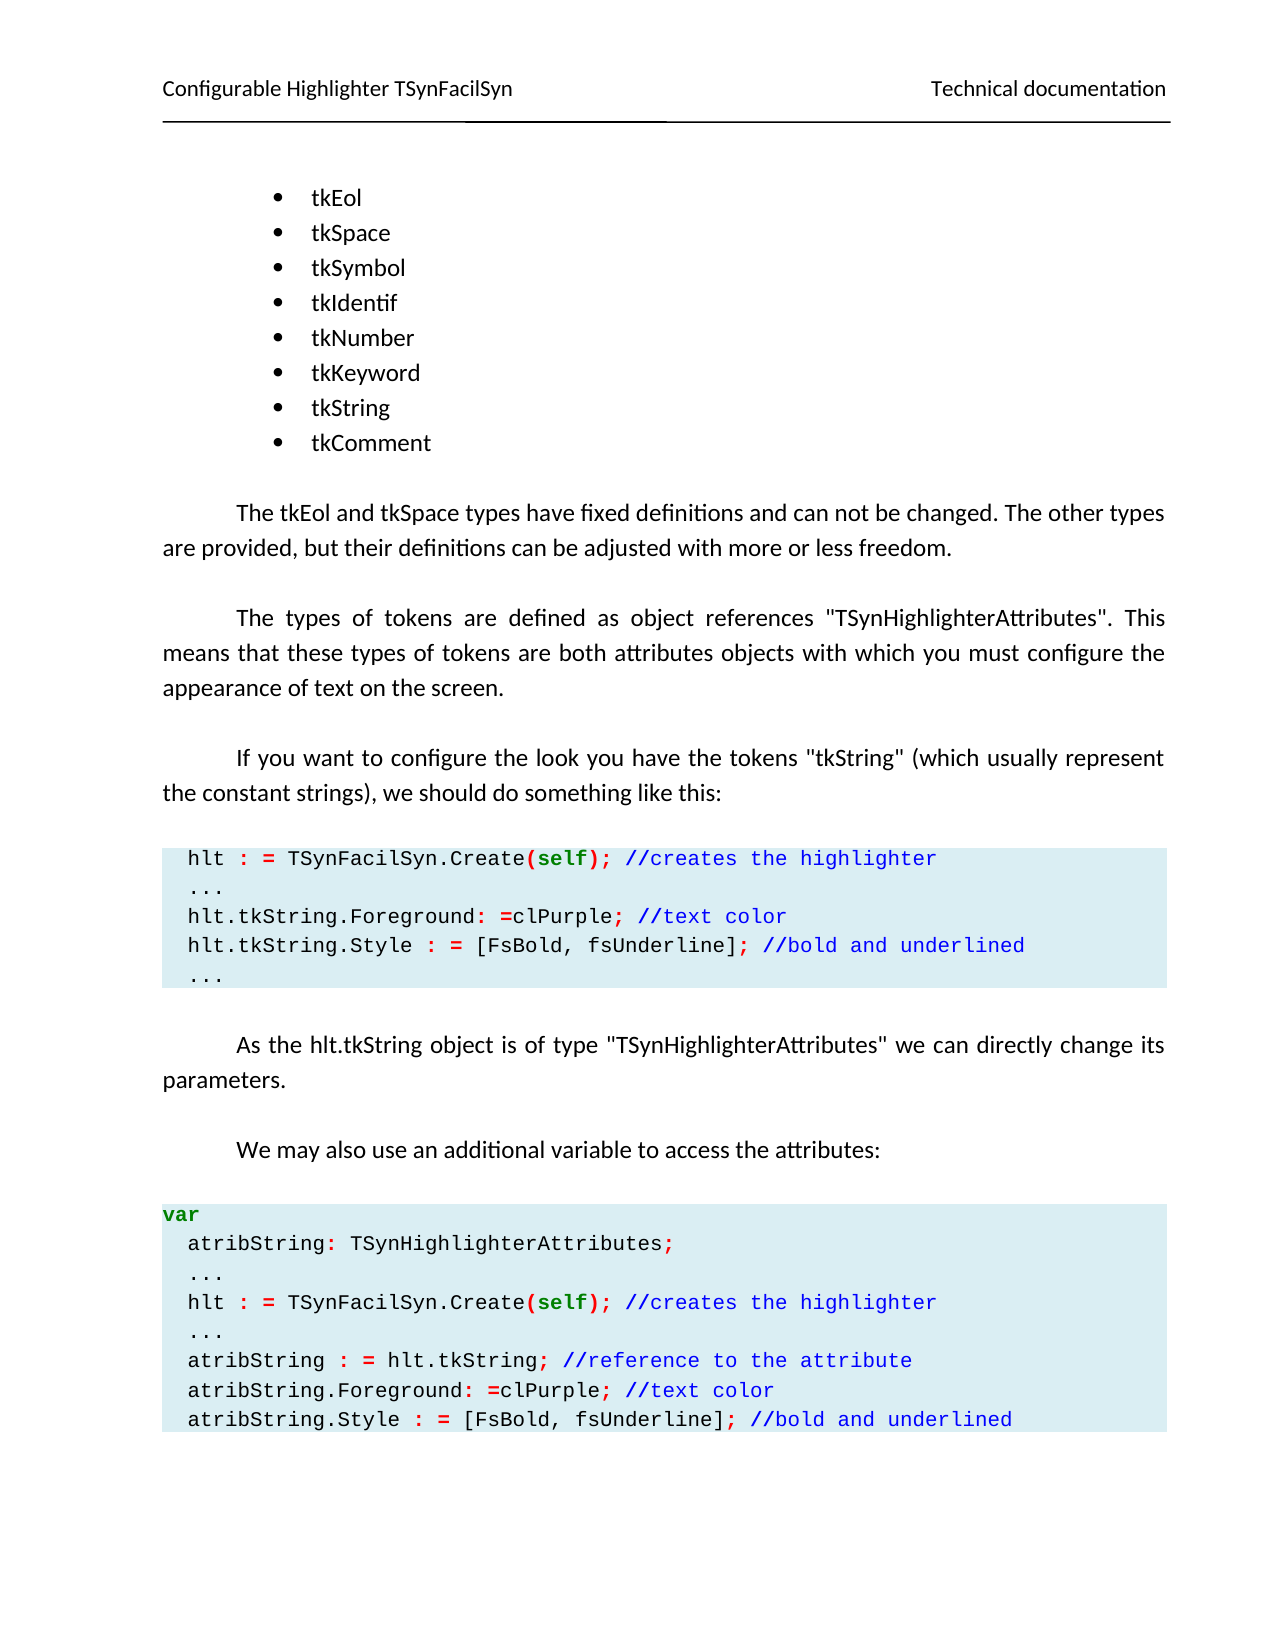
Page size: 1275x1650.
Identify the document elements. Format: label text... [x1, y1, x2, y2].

list tkComment [274, 428, 1167, 458]
text var [162, 1204, 1167, 1228]
text ... [162, 1321, 1167, 1345]
list tkSymbol [274, 253, 1167, 283]
list tkEol [274, 183, 1167, 213]
text The types of tokens are defined as object references "TSynHighlighterAttributes". This means that these types of tokens are both attributes objects with which you must configure the appearance of text on the screen. [162, 603, 1167, 703]
list tkSpace [274, 218, 1167, 248]
text If you want to configure the look you have the tokens "tkString" (which usually represent the constant strings), we should do something like this: [162, 743, 1167, 808]
text atribString.Foreground: =clPurple; //text color [162, 1379, 1167, 1403]
text hlt : = TSynFacilSyn.Create(self); //creates the highlighter [162, 848, 1167, 871]
list tkKeyword [274, 358, 1167, 388]
text As the hlt.tkString object is of type "TSynHighlighterAttributes" we can directly change its parameters. [162, 1029, 1167, 1094]
text ... [162, 877, 1167, 901]
text We may also use an additional variable to access the attributes: [162, 1134, 1167, 1164]
text atribString.Style : = [FsBold, fsUnderline]; //bold and underlined [162, 1409, 1167, 1432]
text hlt.tkString.Foreground: =clPurple; //text color [162, 906, 1167, 930]
text hlt.tkString.Style : = [FsBold, fsUnderline]; //bold and underlined [162, 935, 1167, 959]
text hlt : = TSynFacilSyn.Create(self); //creates the highlighter [162, 1292, 1167, 1315]
list tkString [274, 393, 1167, 423]
text atribString : = hlt.tkString; //reference to the attribute [162, 1350, 1167, 1374]
list tkNumber [274, 323, 1167, 353]
text ... [162, 965, 1167, 988]
text atribString: TSynHighlighterAttributes; [162, 1233, 1167, 1257]
text The tkEol and tkSpace types have fixed definitions and can not be changed. The other types are provided, but their definitions can be adjusted with more or less freedom. [162, 498, 1167, 563]
text ... [162, 1262, 1167, 1286]
list tkIdentif [274, 288, 1167, 318]
